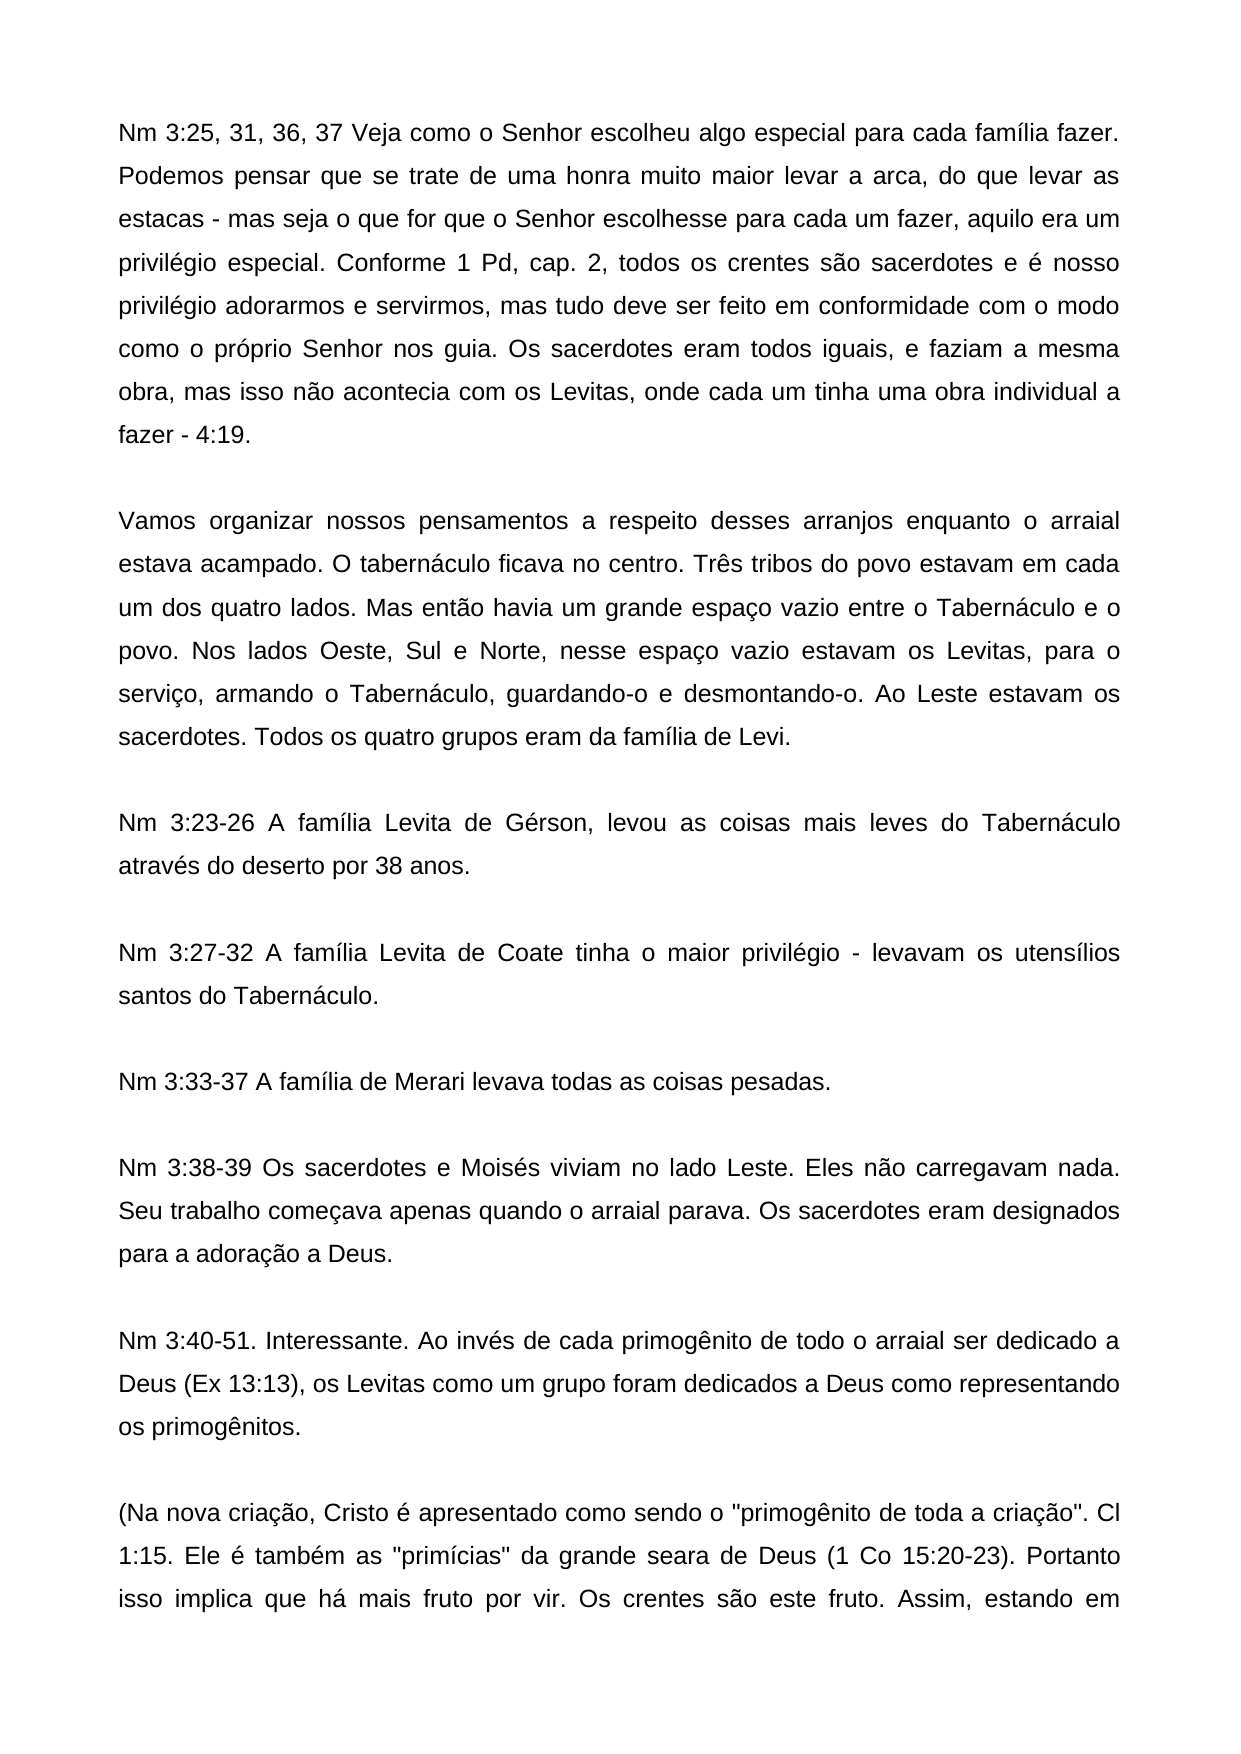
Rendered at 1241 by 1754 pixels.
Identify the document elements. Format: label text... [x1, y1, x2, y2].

text Nm 3:27-32 A família Levita de Coate tinha o maior privilégio - levavam os utensílios santos do Tabernáculo. [118, 937, 1122, 1009]
text Nm 3:25, 31, 36, 37 Veja como o Senhor escolheu algo especial para cada família fazer. Podemos pensar que se trate de uma honra muito maior levar a arca, do que levar as estacas - mas seja o que for que o Senhor escolhesse para cada um fazer, aquilo era um privilégio especial. Conforme 1 Pd, cap. 2, todos os crentes são sacerdotes e é nosso privilégio adorarmos e servirmos, mas tudo deve ser feito em conformidade com o modo como o próprio Senhor nos guia. Os sacerdotes eram todos iguais, e faziam a mesma obra, mas isso não acontecia com os Levitas, onde cada um tinha uma obra individual a fazer - 4:19. [118, 118, 1122, 449]
text Nm 3:40-51. Interessante. Ao invés de cada primogênito de todo o arraial ser dedicado a Deus (Ex 13:13), os Levitas como um grupo foram dedicados a Deus como representando os primogênitos. [118, 1326, 1122, 1441]
text Nm 3:38-39 Os sacerdotes e Moisés viviam no lado Leste. Eles não carregavam nada. Seu trabalho começava apenas quando o arraial parava. Os sacerdotes eram designados para a adoração a Deus. [118, 1153, 1122, 1268]
text Nm 3:23-26 A família Levita de Gérson, levou as coisas mais leves do Tabernáculo através do deserto por 38 anos. [118, 808, 1122, 880]
text (Na nova criação, Cristo é apresentado como sendo o "primogênito de toda a criação". Cl 1:15. Ele é também as "primícias" da grande seara de Deus (1 Co 15:20-23). Portanto isso implica que há mais fruto por vir. Os crentes são este fruto. Assim, estando em [118, 1498, 1122, 1613]
text Vamos organizar nossos pensamentos a respeito desses arranjos enquanto o arraial estava acampado. O tabernáculo ficava no centro. Três tribos do povo estavam em cada um dos quatro lados. Mas então havia um grande espaço vazio entre o Tabernáculo e o povo. Nos lados Oeste, Sul e Norte, nesse espaço vazio estavam os Levitas, para o serviço, armando o Tabernáculo, guardando-o e desmontando-o. Ao Leste estavam os sacerdotes. Todos os quatro grupos eram da família de Levi. [118, 506, 1122, 751]
text Nm 3:33-37 A família de Merari levava todas as coisas pesadas. [118, 1067, 1122, 1096]
